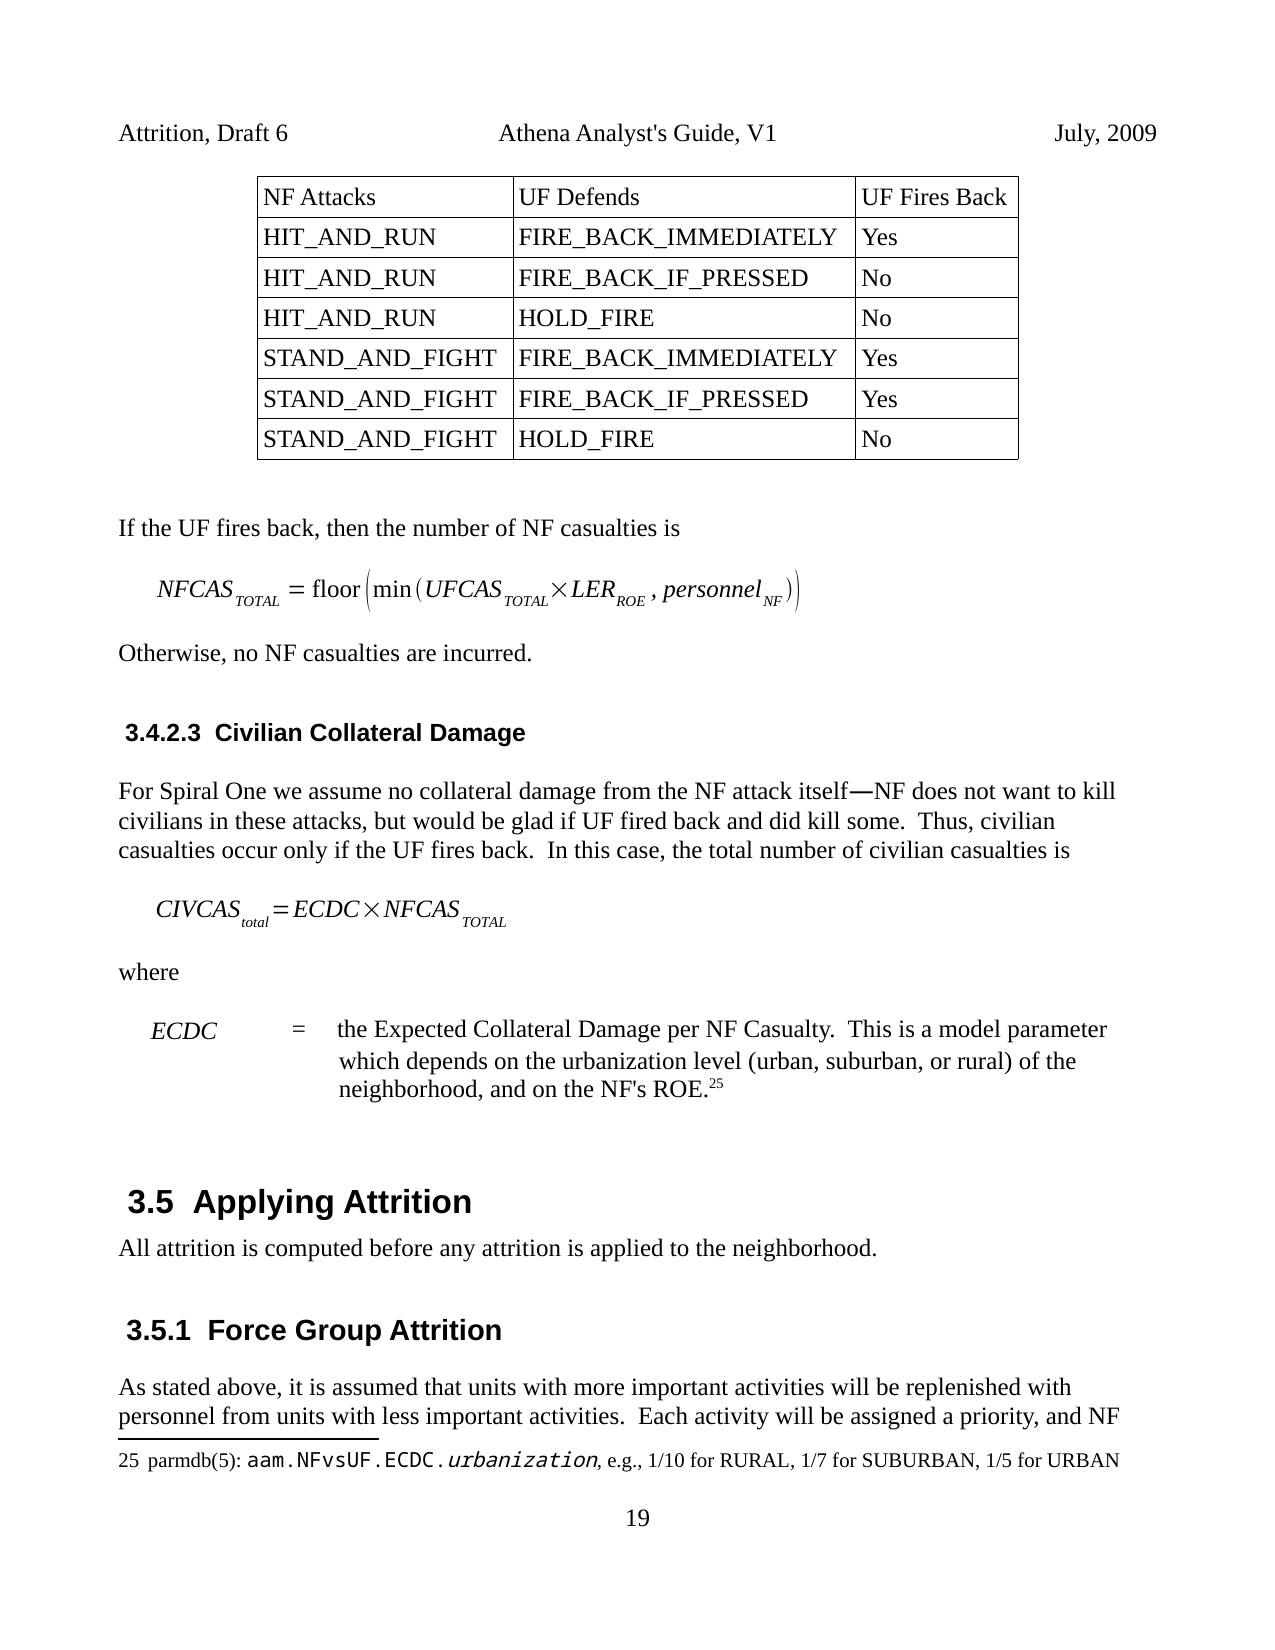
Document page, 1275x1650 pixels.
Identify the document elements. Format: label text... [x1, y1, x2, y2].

table_header UF Defends [514, 177, 855, 217]
text Otherwise, no NF casualties are incurred. [118, 638, 1157, 667]
text For Spiral One we assume no collateral damage from the NF attack itself—NF does not want to kill civilians in these attacks, but would be glad if UF fired back and did kill some. Thus, civilian casualties occur only if the UF fires back. In this case, the total number of civilian casualties is [118, 772, 1157, 864]
table_cell STAND_AND_FIGHT [258, 339, 513, 378]
subtitle Force Group Attrition [118, 1313, 1157, 1347]
table_cell HIT_AND_RUN [258, 218, 513, 257]
table_cell Yes [856, 379, 1018, 418]
table_header NF Attacks [258, 177, 513, 217]
table_cell No [856, 258, 1018, 297]
table_cell HOLD_FIRE [514, 419, 855, 458]
table_cell HOLD_FIRE [514, 298, 855, 338]
table_cell No [856, 298, 1018, 338]
text where [118, 957, 1157, 985]
table_cell FIRE_BACK_IF_PRESSED [514, 258, 855, 297]
table_cell STAND_AND_FIGHT [258, 379, 513, 418]
text parmdb(5): aam.NFvsUF.ECDC.urbanization, e.g., 1/10 for RURAL, 1/7 for SUBURBAN, 1/5 for URBAN [118, 1445, 1157, 1474]
text As stated above, it is assumed that units with more important activities will be replenished with personnel from units with less important activities. Each activity will be assigned a priority, and NF [118, 1372, 1157, 1430]
table_cell No [856, 419, 1018, 458]
subtitle Applying Attrition [118, 1182, 1157, 1221]
table_header UF Fires Back [856, 177, 1018, 217]
table_cell Yes [856, 339, 1018, 378]
table_cell Yes [856, 218, 1018, 257]
table_cell FIRE_BACK_IMMEDIATELY [514, 339, 855, 378]
text If the UF fires back, then the number of NF casualties is [118, 513, 1157, 542]
table_cell HIT_AND_RUN [258, 258, 513, 297]
table_cell STAND_AND_FIGHT [258, 419, 513, 458]
subtitle Civilian Collateral Damage [118, 718, 1157, 747]
text = the Expected Collateral Damage per NF Casualty. This is a model parameter which depends on the urbanization level (urban, suburban, or rural) of the neighborhood, and on the NF's ROE. [149, 1011, 1157, 1103]
table_cell FIRE_BACK_IMMEDIATELY [514, 218, 855, 257]
text All attrition is computed before any attrition is applied to the neighborhood. [118, 1233, 1157, 1262]
table_cell FIRE_BACK_IF_PRESSED [514, 379, 855, 418]
table_cell HIT_AND_RUN [258, 298, 513, 338]
